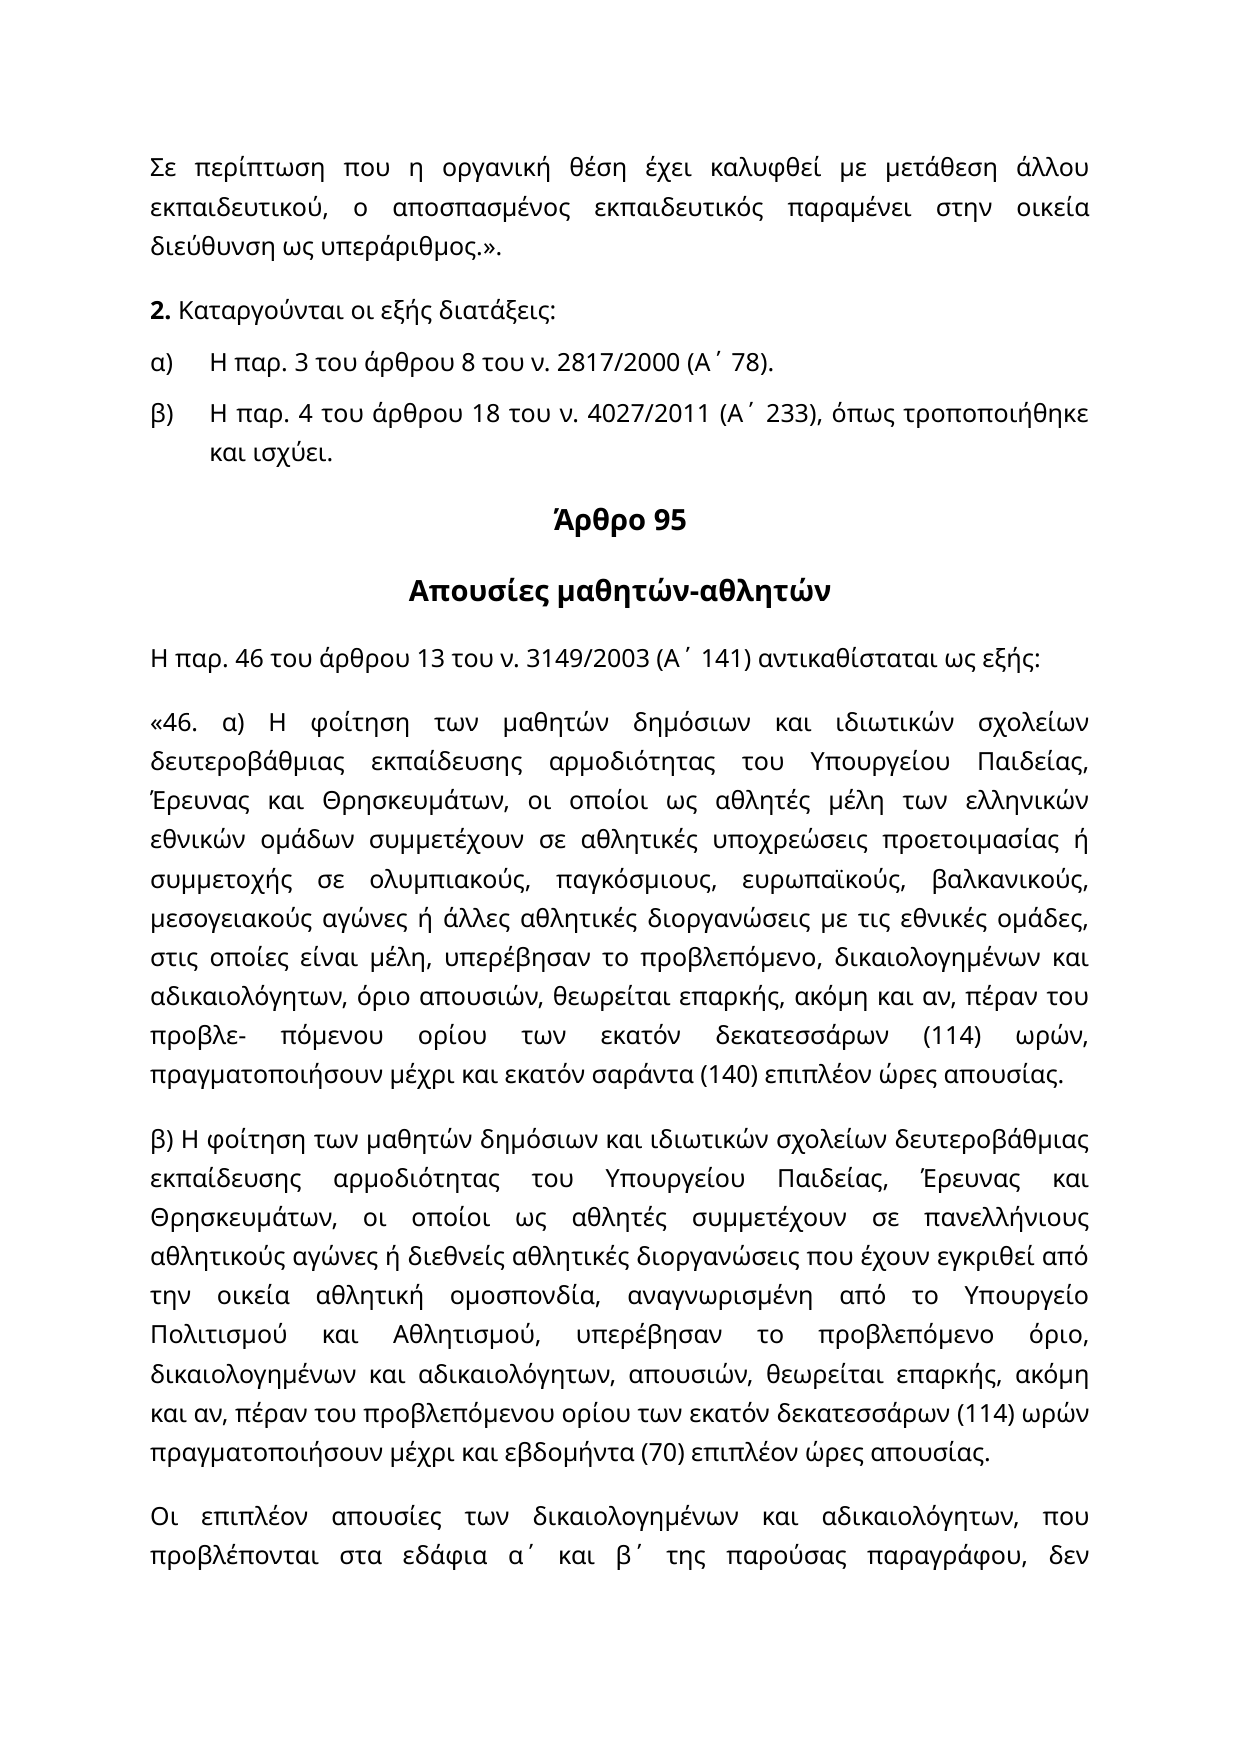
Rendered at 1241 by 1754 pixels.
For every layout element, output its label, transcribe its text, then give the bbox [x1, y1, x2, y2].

list β) Η παρ. 4 του άρθρου 18 του ν. 4027/2011 (Α΄ 233), όπως τροποποιήθηκε και ισχύει. [150, 396, 1090, 469]
subtitle Άρθρο 95 [150, 499, 1090, 539]
list α) Η παρ. 3 του άρθρου 8 του ν. 2817/2000 (Α΄ 78). [150, 344, 1090, 378]
subtitle Απουσίες μαθητών-αθλητών [150, 570, 1090, 609]
text «46. α) Η φοίτηση των μαθητών δημόσιων και ιδιωτικών σχολείων δευτεροβάθμιας εκπαίδευσης αρμοδιότητας του Υπουργείου Παιδείας, Έρευνας και Θρησκευμάτων, οι οποίοι ως αθλητές μέλη των ελληνικών εθνικών ομάδων συμμετέχουν σε αθλητικές υποχρεώσεις προετοιμασίας ή συμμετοχής σε ολυμπιακούς, παγκόσμιους, ευρωπαϊκούς, βαλκανικούς, μεσογειακούς αγώνες ή άλλες αθλητικές διοργανώσεις με τις εθνικές ομάδες, στις οποίες είναι μέλη, υπερέβησαν το προβλεπόμενο, δικαιολογημένων και αδικαιολόγητων, όριο απουσιών, θεωρείται επαρκής, ακόμη και αν, πέραν του προβλε- πόμενου ορίου των εκατόν δεκατεσσάρων (114) ωρών, πραγματοποιήσουν μέχρι και εκατόν σαράντα (140) επιπλέον ώρες απουσίας. [150, 704, 1090, 1091]
text β) Η φοίτηση των μαθητών δημόσιων και ιδιωτικών σχολείων δευτεροβάθμιας εκπαίδευσης αρμοδιότητας του Υπουργείου Παιδείας, Έρευνας και Θρησκευμάτων, οι οποίοι ως αθλητές συμμετέχουν σε πανελλήνιους αθλητικούς αγώνες ή διεθνείς αθλητικές διοργανώσεις που έχουν εγκριθεί από την οικεία αθλητική ομοσπονδία, αναγνωρισμένη από το Υπουργείο Πολιτισμού και Αθλητισμού, υπερέβησαν το προβλεπόμενο όριο, δικαιολογημένων και αδικαιολόγητων, απουσιών, θεωρείται επαρκής, ακόμη και αν, πέραν του προβλεπόμενου ορίου των εκατόν δεκατεσσάρων (114) ωρών πραγματοποιήσουν μέχρι και εβδομήντα (70) επιπλέον ώρες απουσίας. [150, 1121, 1090, 1469]
text Η παρ. 46 του άρθρου 13 του ν. 3149/2003 (Α΄ 141) αντικαθίσταται ως εξής: [150, 640, 1090, 674]
text 2. Καταργούνται οι εξής διατάξεις: [150, 292, 1090, 327]
text Οι επιπλέον απουσίες των δικαιολογημένων και αδικαιολόγητων, που προβλέπονται στα εδάφια α΄ και β΄ της παρούσας παραγράφου, δεν [150, 1499, 1090, 1572]
text Σε περίπτωση που η οργανική θέση έχει καλυφθεί με μετάθεση άλλου εκπαιδευτικού, ο αποσπασμένος εκπαιδευτικός παραμένει στην οικεία διεύθυνση ως υπεράριθμος.». [150, 150, 1090, 262]
